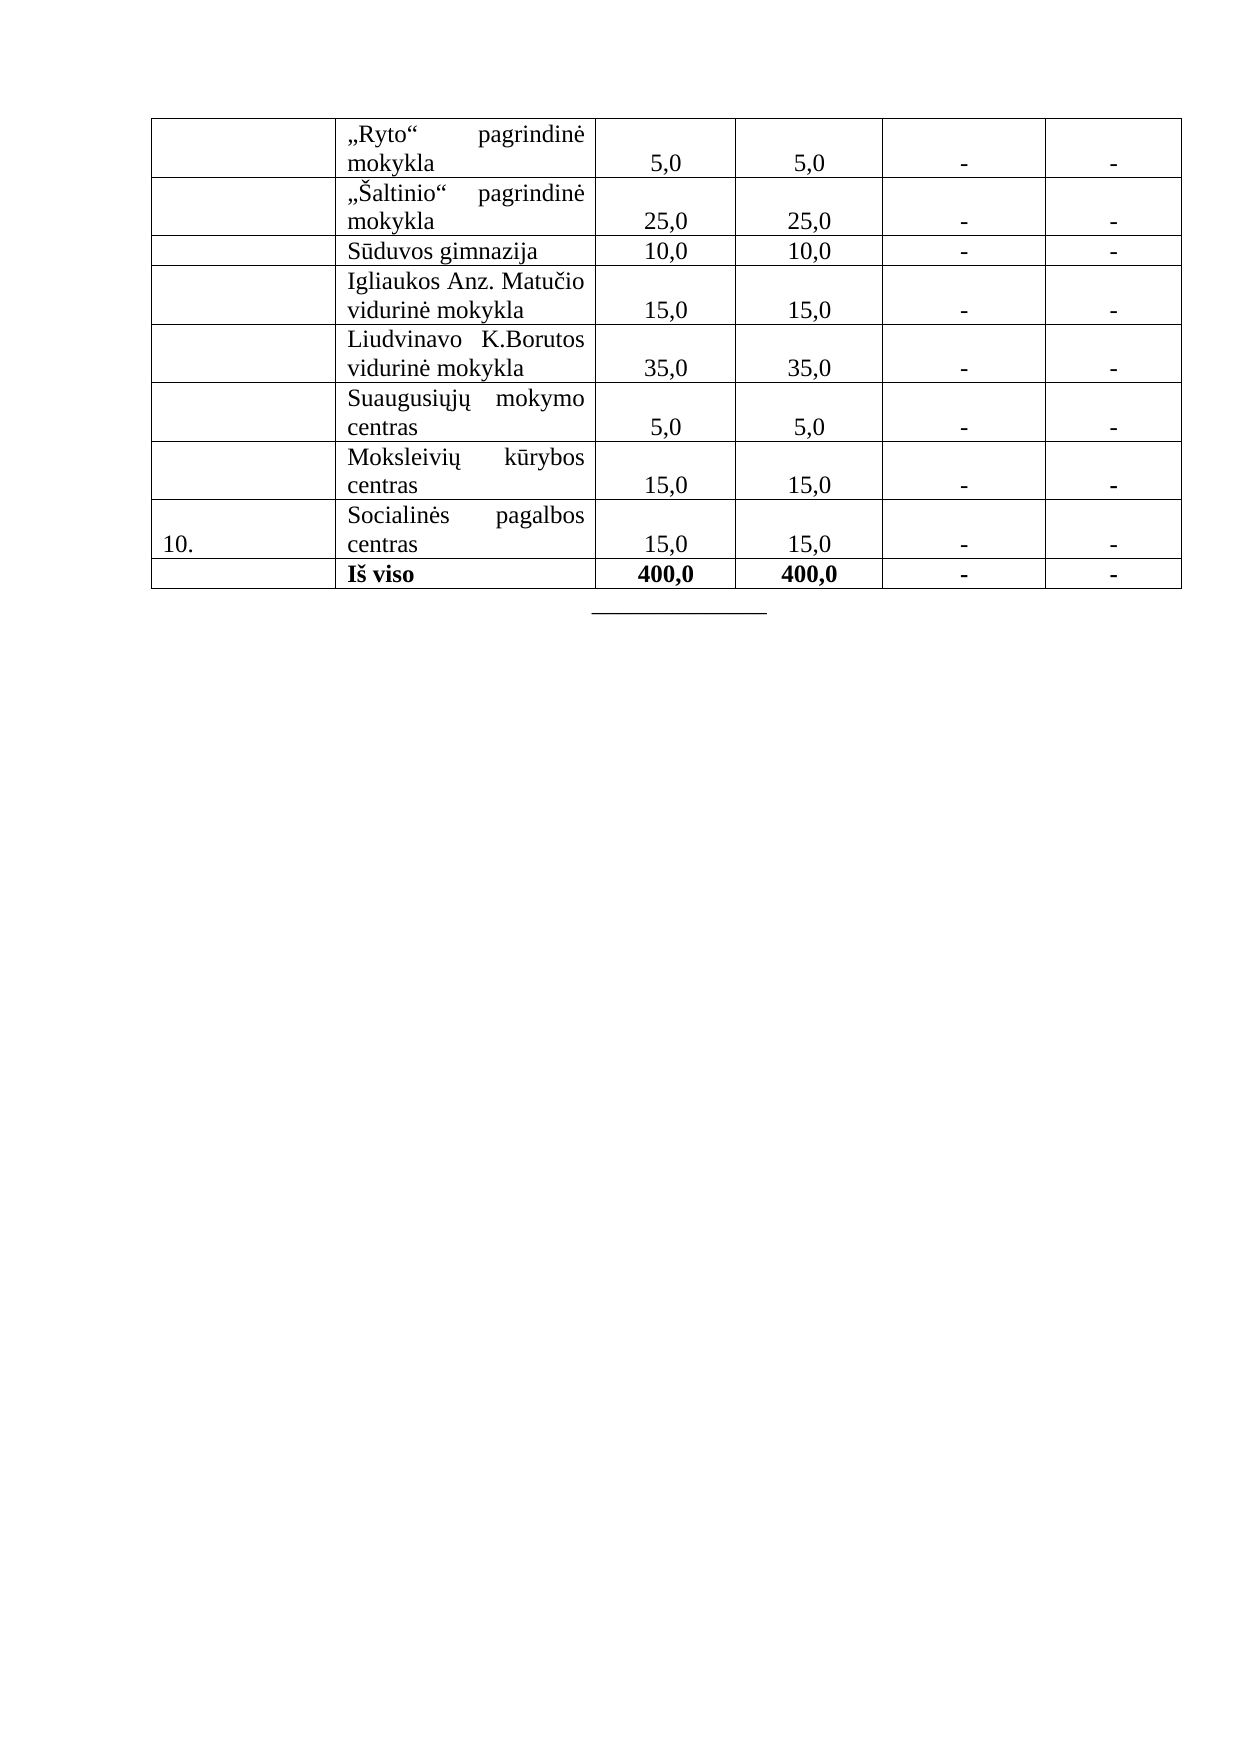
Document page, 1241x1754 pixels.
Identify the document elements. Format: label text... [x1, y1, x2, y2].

table_cell Liudvinavo K.Borutos vidurinė mokykla [336, 325, 595, 382]
table_cell [152, 119, 335, 177]
table_cell 15,0 [736, 500, 882, 558]
table_cell 35,0 [736, 325, 882, 382]
table_cell - [883, 119, 1045, 177]
table_cell 15,0 [596, 266, 735, 323]
table_cell Sūduvos gimnazija [336, 236, 595, 265]
table_cell [152, 266, 335, 323]
table_cell 10. [152, 500, 335, 558]
table_cell 15,0 [596, 442, 735, 499]
table_cell 5,0 [596, 119, 735, 177]
table_cell - [883, 178, 1045, 235]
table_cell - [1046, 119, 1181, 177]
table_cell - [1046, 559, 1181, 587]
table_cell - [1046, 500, 1181, 558]
table_cell - [883, 500, 1045, 558]
table_cell - [1046, 236, 1181, 265]
table_cell „Ryto“ pagrindinė mokykla [336, 119, 595, 177]
table_cell - [883, 325, 1045, 382]
table_cell 5,0 [736, 383, 882, 441]
table_cell - [1046, 178, 1181, 235]
table_cell [152, 178, 335, 235]
table_cell Igliaukos Anz. Matučio vidurinė mokykla [336, 266, 595, 323]
table_cell - [1046, 266, 1181, 323]
table_cell Moksleivių kūrybos centras [336, 442, 595, 499]
table_cell „Šaltinio“ pagrindinė mokykla [336, 178, 595, 235]
table_cell 25,0 [596, 178, 735, 235]
table_cell - [883, 442, 1045, 499]
table_cell Suaugusiųjų mokymo centras [336, 383, 595, 441]
table_cell 35,0 [596, 325, 735, 382]
table_cell 400,0 [736, 559, 882, 587]
table_cell 25,0 [736, 178, 882, 235]
table_cell Iš viso [336, 559, 595, 587]
table_cell - [883, 559, 1045, 587]
table_cell Socialinės pagalbos centras [336, 500, 595, 558]
table_cell 10,0 [596, 236, 735, 265]
table_cell 5,0 [596, 383, 735, 441]
table_cell 5,0 [736, 119, 882, 177]
table_cell 15,0 [736, 266, 882, 323]
table_cell 10,0 [736, 236, 882, 265]
table_cell [152, 325, 335, 382]
table_cell [152, 559, 335, 587]
table_cell [152, 383, 335, 441]
table_cell 15,0 [736, 442, 882, 499]
table_cell - [1046, 383, 1181, 441]
table_cell - [1046, 325, 1181, 382]
table_cell 15,0 [596, 500, 735, 558]
table_cell 400,0 [596, 559, 735, 587]
table_cell - [1046, 442, 1181, 499]
table_cell - [883, 236, 1045, 265]
text ______________ [177, 589, 1181, 617]
table_cell - [883, 383, 1045, 441]
table_cell [152, 236, 335, 265]
table_cell [152, 442, 335, 499]
table_cell - [883, 266, 1045, 323]
